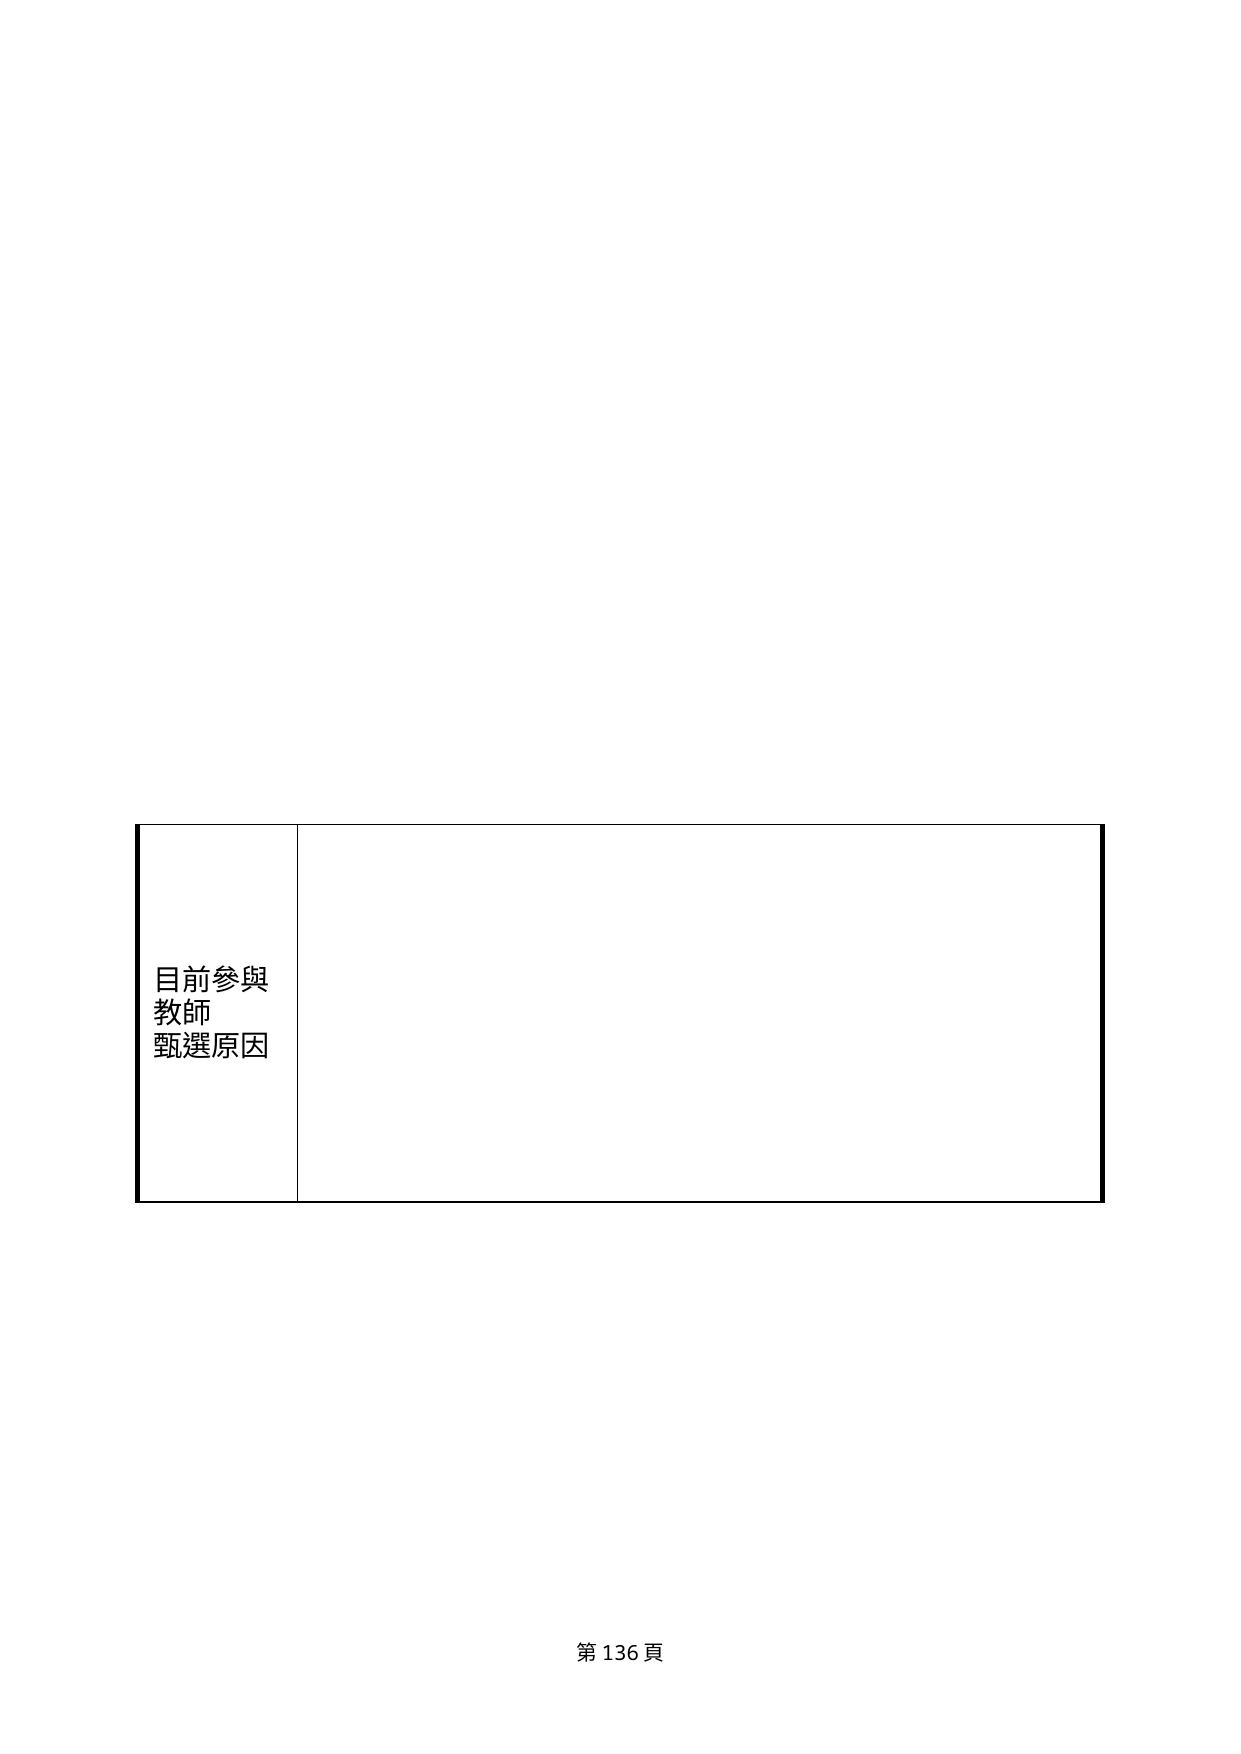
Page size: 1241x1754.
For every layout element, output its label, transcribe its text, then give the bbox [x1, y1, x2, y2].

table_cell 目前參與教師 甄選原因 [140, 825, 297, 1201]
table_cell [298, 825, 1100, 1201]
